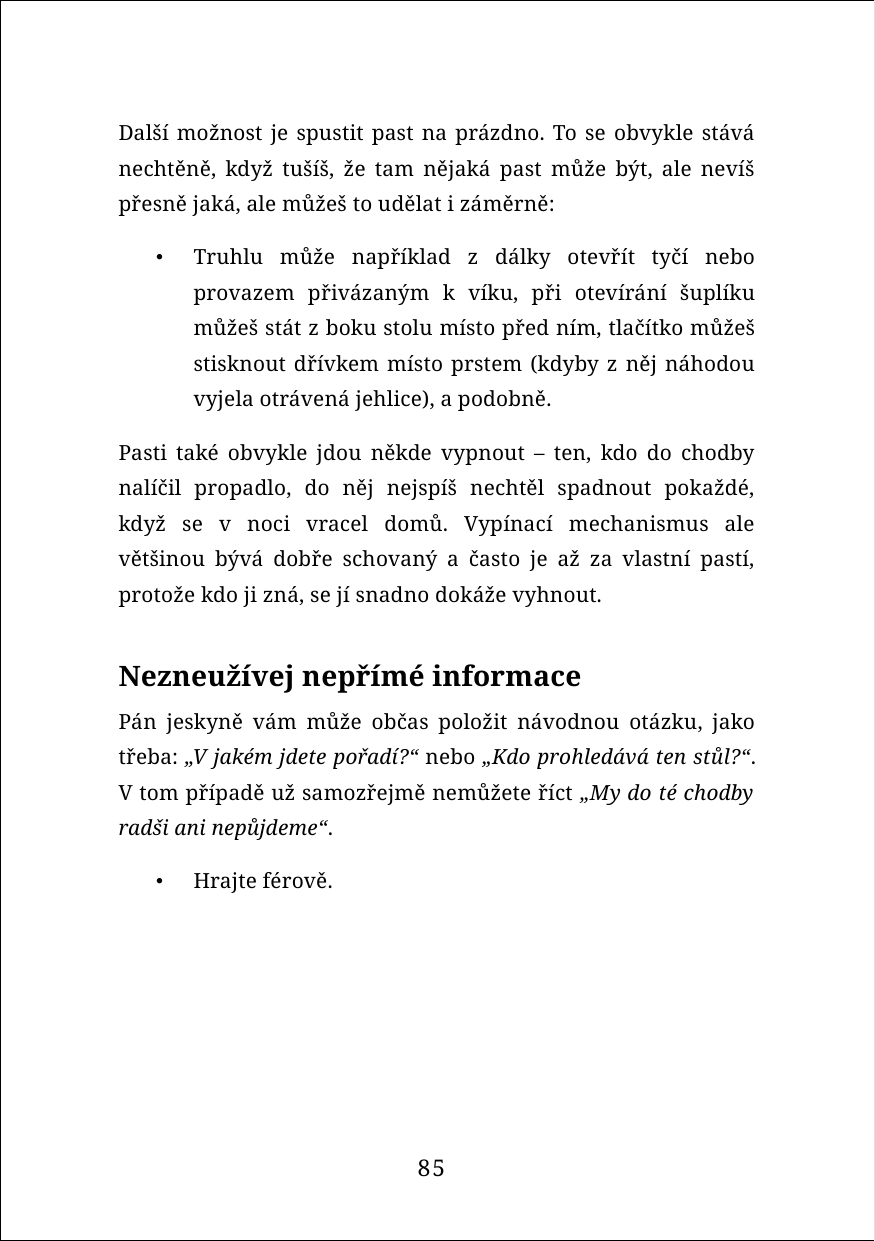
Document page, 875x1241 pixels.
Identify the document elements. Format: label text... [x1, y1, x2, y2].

subtitle Nezneužívej nepřímé informace [118, 657, 756, 695]
list Truhlu může například z dálky otevřít tyčí nebo provazem přivázaným k víku, při otevírání šuplíku můžeš stát z boku stolu místo před ním, tlačítko můžeš stisknout dřívkem místo prstem (kdyby z něj náhodou vyjela otrávená jehlice), a podobně. [156, 242, 756, 413]
text Pán jeskyně vám může občas položit návodnou otázku, jako třeba: „V jakém jdete pořadí?“ nebo „Kdo prohledává ten stůl?“. V tom případě už samozřejmě nemůžete říct „My do té chodby radši ani nepůjdeme“. [118, 707, 756, 842]
text Pasti také obvykle jdou někde vypnout – ten, kdo do chodby nalíčil propadlo, do něj nejspíš nechtěl spadnout pokaždé, když se v noci vracel domů. Vypínací mechanismus ale většinou bývá dobře schovaný a často je až za vlastní pastí, protože kdo ji zná, se jí snadno dokáže vyhnout. [118, 438, 756, 608]
list Hrajte férově. [156, 867, 756, 895]
text Další možnost je spustit past na prázdno. To se obvykle stává nechtěně, když tušíš, že tam nějaká past může být, ale nevíš přesně jaká, ale můžeš to udělat i záměrně: [118, 118, 756, 218]
